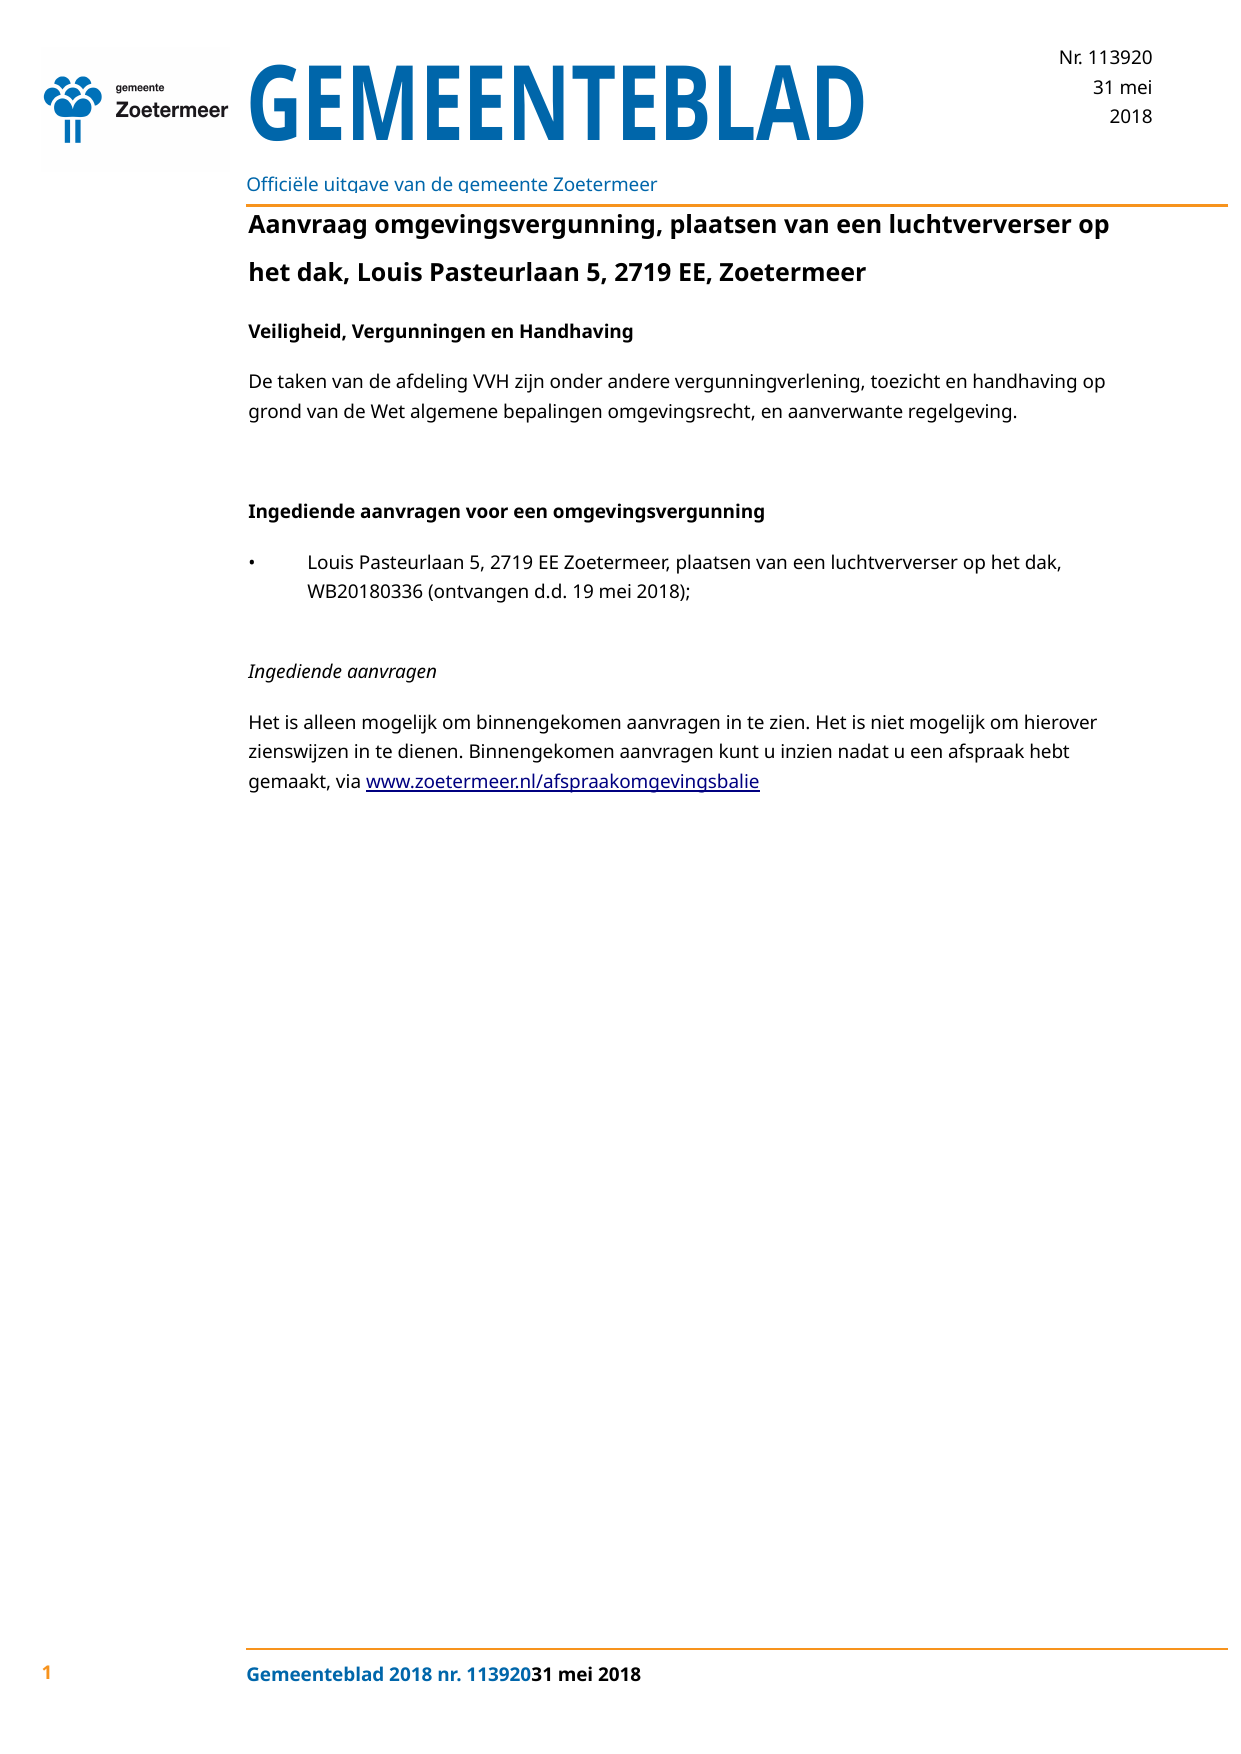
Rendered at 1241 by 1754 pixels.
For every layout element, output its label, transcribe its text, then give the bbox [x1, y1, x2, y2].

text Ingediende aanvragen [248, 659, 1152, 684]
picture [41, 47, 231, 172]
text Ingediende aanvragen voor een omgevingsvergunning [248, 499, 1152, 524]
text De taken van de afdeling VVH zijn onder andere vergunningverlening, toezicht en handhaving op grond van de Wet algemene bepalingen omgevingsrecht, en aanverwante regelgeving. [248, 368, 1152, 424]
list Louis Pasteurlaan 5, 2719 EE Zoetermeer, plaatsen van een luchtververser op het dak, WB20180336 (ontvangen d.d. 19 mei 2018); [248, 549, 1152, 604]
text Veiligheid, Vergunningen en Handhaving [248, 318, 1152, 344]
text Het is alleen mogelijk om binnengekomen aanvragen in te zien. Het is niet mogelijk om hierover zienswijzen in te dienen. Binnengekomen aanvragen kunt u inzien nadat u een afspraak hebt gemaakt, via www.zoetermeer.nl/afspraakomgevingsbalie [248, 709, 1152, 794]
text Aanvraag omgevingsvergunning, plaatsen van een luchtververser op het dak, Louis Pasteurlaan 5, 2719 EE, Zoetermeer [248, 207, 1152, 288]
